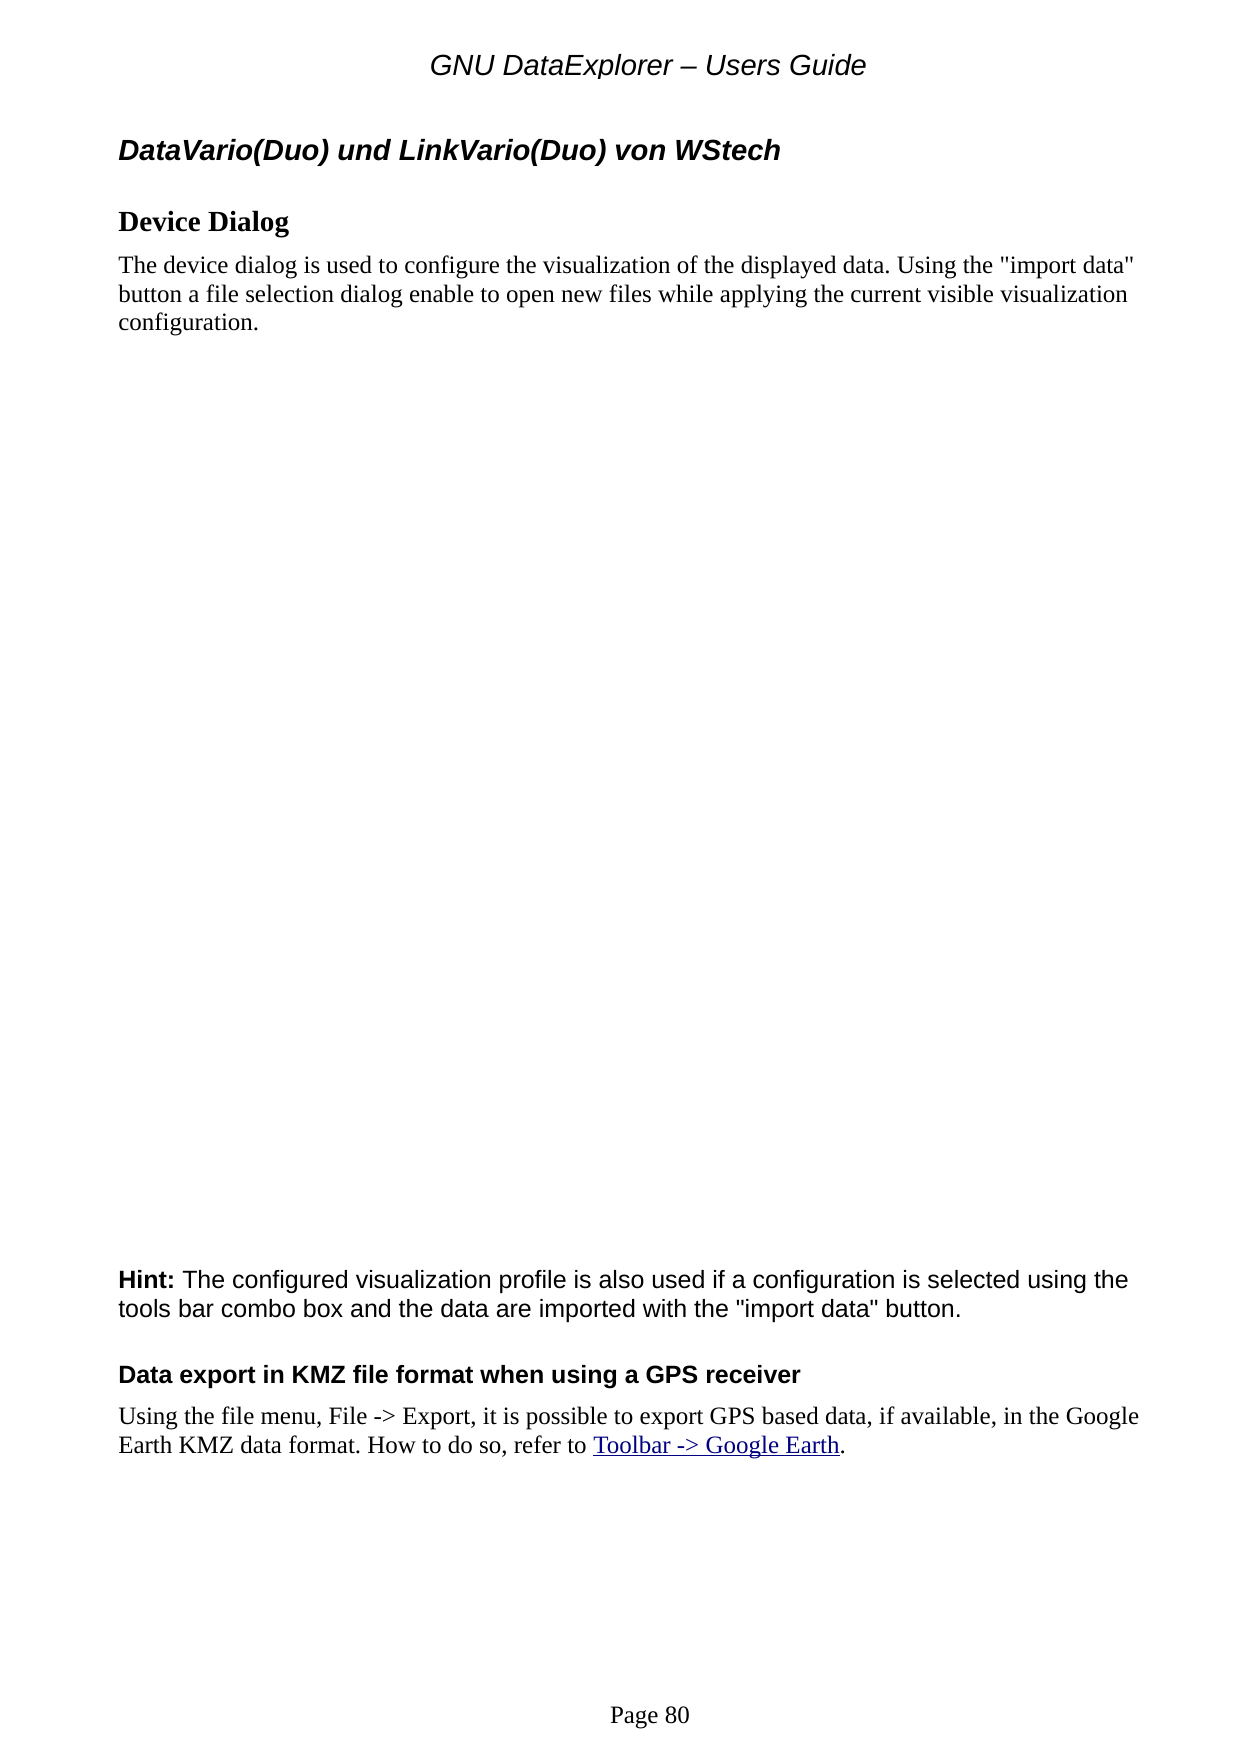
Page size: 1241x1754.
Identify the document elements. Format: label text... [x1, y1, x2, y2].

subtitle Data export in KMZ file format when using a GPS receiver [118, 1360, 1181, 1389]
subtitle Device Dialog [118, 204, 1181, 237]
subtitle DataVario(Duo) und LinkVario(Duo) von WStech [118, 133, 1181, 166]
text Using the file menu, File -> Export, it is possible to export GPS based data, if available, in the Google Earth KMZ data format. How to do so, refer to Toolbar -> Google Earth. [118, 1401, 1181, 1459]
text The device dialog is used to configure the visualization of the displayed data. Using the "import data" button a file selection dialog enable to open new files while applying the current visible visualization configuration. [118, 250, 1181, 336]
text Hint: The configured visualization profile is also used if a configuration is selected using the tools bar combo box and the data are imported with the "import data" button. [118, 1265, 1181, 1322]
